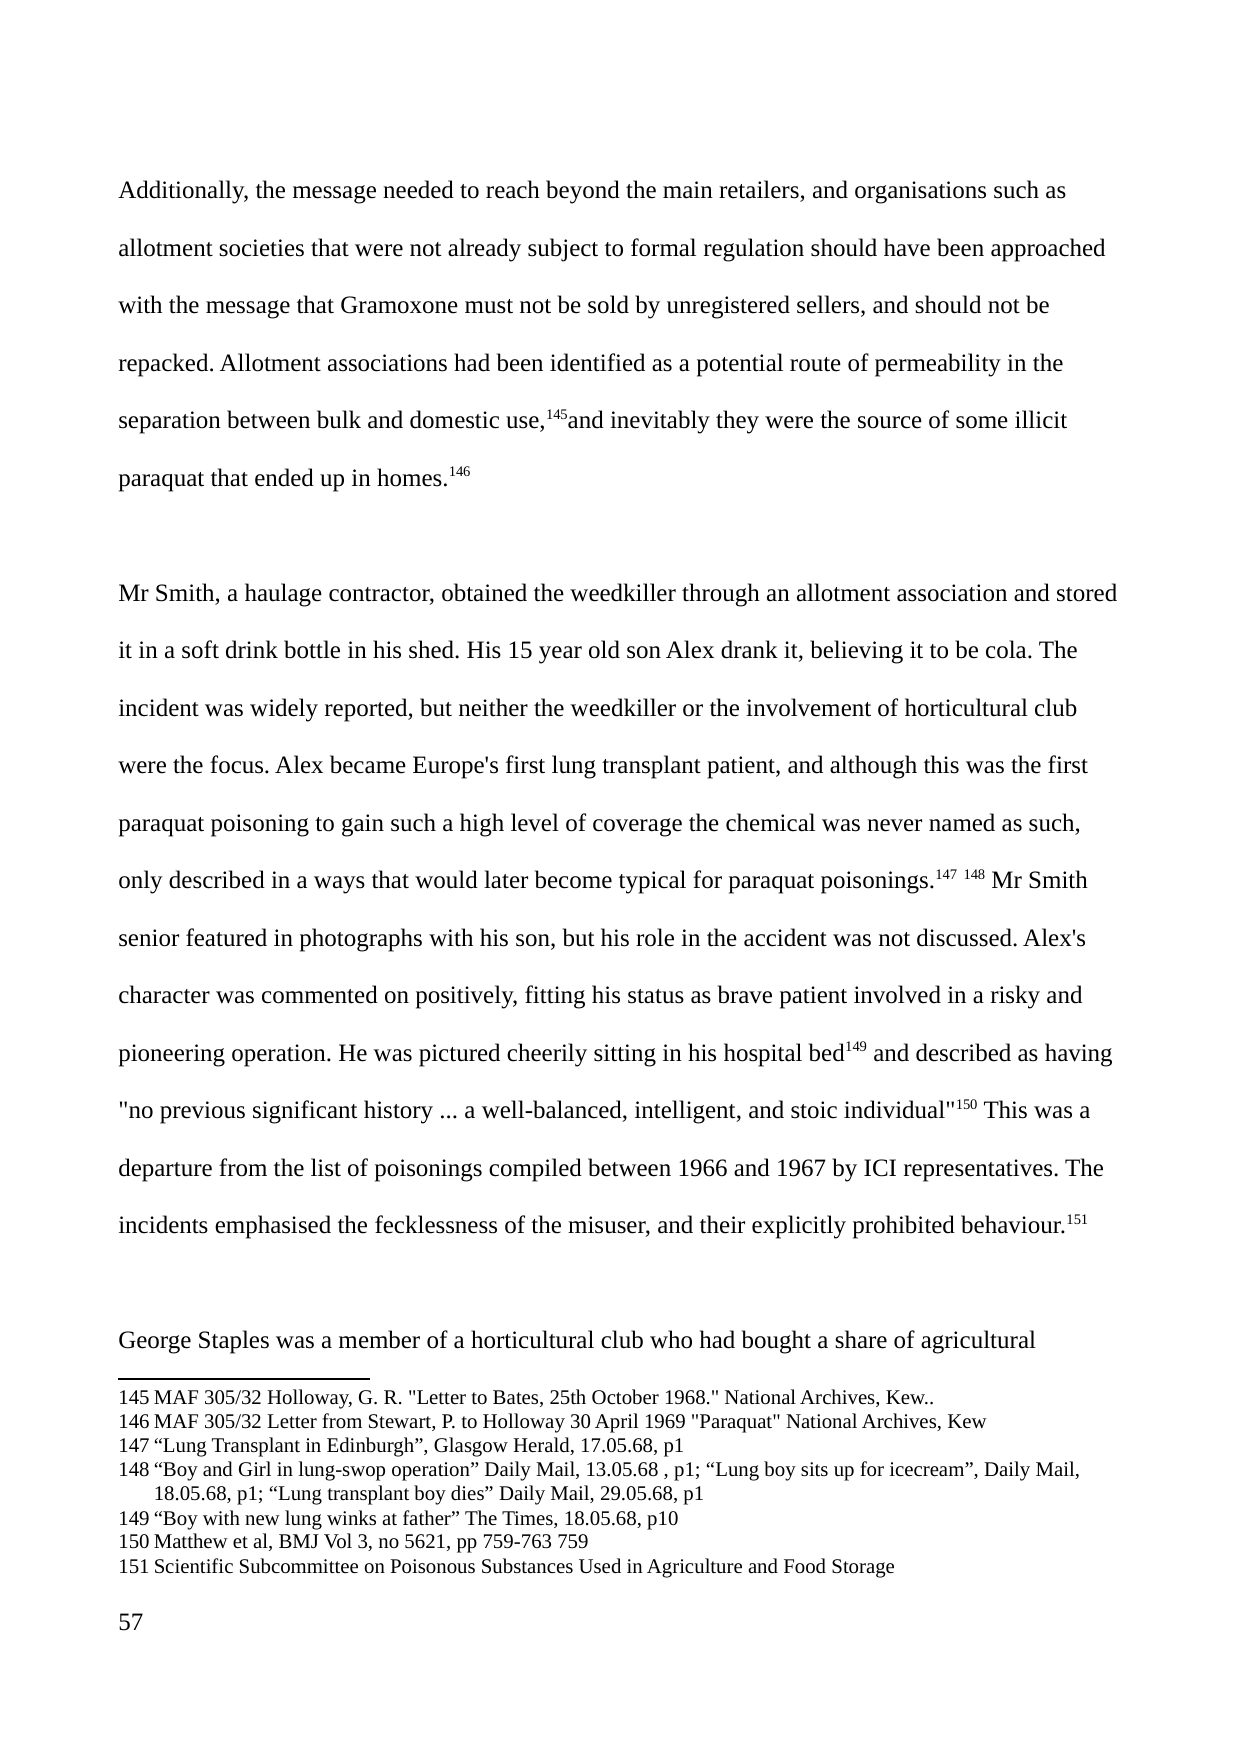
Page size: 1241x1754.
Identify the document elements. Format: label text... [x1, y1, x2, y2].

text George Staples was a member of a horticultural club who had bought a share of agricultural [118, 1326, 1122, 1354]
text MAF 305/32 Letter from Stewart, P. to Holloway 30 April 1969 "Paraquat" National Archives, Kew [118, 1409, 1122, 1433]
text MAF 305/32 Holloway, G. R. "Letter to Bates, 25th October 1968." National Archives, Kew.. [118, 1385, 1122, 1409]
text Mr Smith, a haulage contractor, obtained the weedkiller through an allotment association and stored it in a soft drink bottle in his shed. His 15 year old son Alex drank it, believing it to be cola. The incident was widely reported, but neither the weedkiller or the involvement of horticultural club were the focus. Alex became Europe's first lung transplant patient, and although this was the first paraquat poisoning to gain such a high level of coverage the chemical was never named as such, only described in a ways that would later become typical for paraquat poisonings. Mr Smith senior featured in photographs with his son, but his role in the accident was not discussed. Alex's character was commented on positively, fitting his status as brave patient involved in a risky and pioneering operation. He was pictured cheerily sitting in his hospital bed and described as having "no previous significant history ... a well-balanced, intelligent, and stoic individual" This was a departure from the list of poisonings compiled between 1966 and 1967 by ICI representatives. The incidents emphasised the fecklessness of the misuser, and their explicitly prohibited behaviour. [118, 578, 1122, 1239]
text Scientific Subcommittee on Poisonous Substances Used in Agriculture and Food Storage [118, 1553, 1122, 1578]
text Additionally, the message needed to reach beyond the main retailers, and organisations such as allotment societies that were not already subject to formal regulation should have been approached with the message that Gramoxone must not be sold by unregistered sellers, and should not be repacked. Allotment associations had been identified as a potential route of permeability in the separation between bulk and domestic use,and inevitably they were the source of some illicit paraquat that ended up in homes. [118, 176, 1122, 492]
text “Boy with new lung winks at father” The Times, 18.05.68, p10 [118, 1505, 1122, 1529]
text “Lung Transplant in Edinburgh”, Glasgow Herald, 17.05.68, p1 [118, 1433, 1122, 1457]
text Matthew et al, BMJ Vol 3, no 5621, pp 759-763 759 [118, 1529, 1122, 1553]
text “Boy and Girl in lung-swop operation” Daily Mail, 13.05.68 , p1; “Lung boy sits up for icecream”, Daily Mail, 18.05.68, p1; “Lung transplant boy dies” Daily Mail, 29.05.68, p1 [118, 1457, 1122, 1505]
